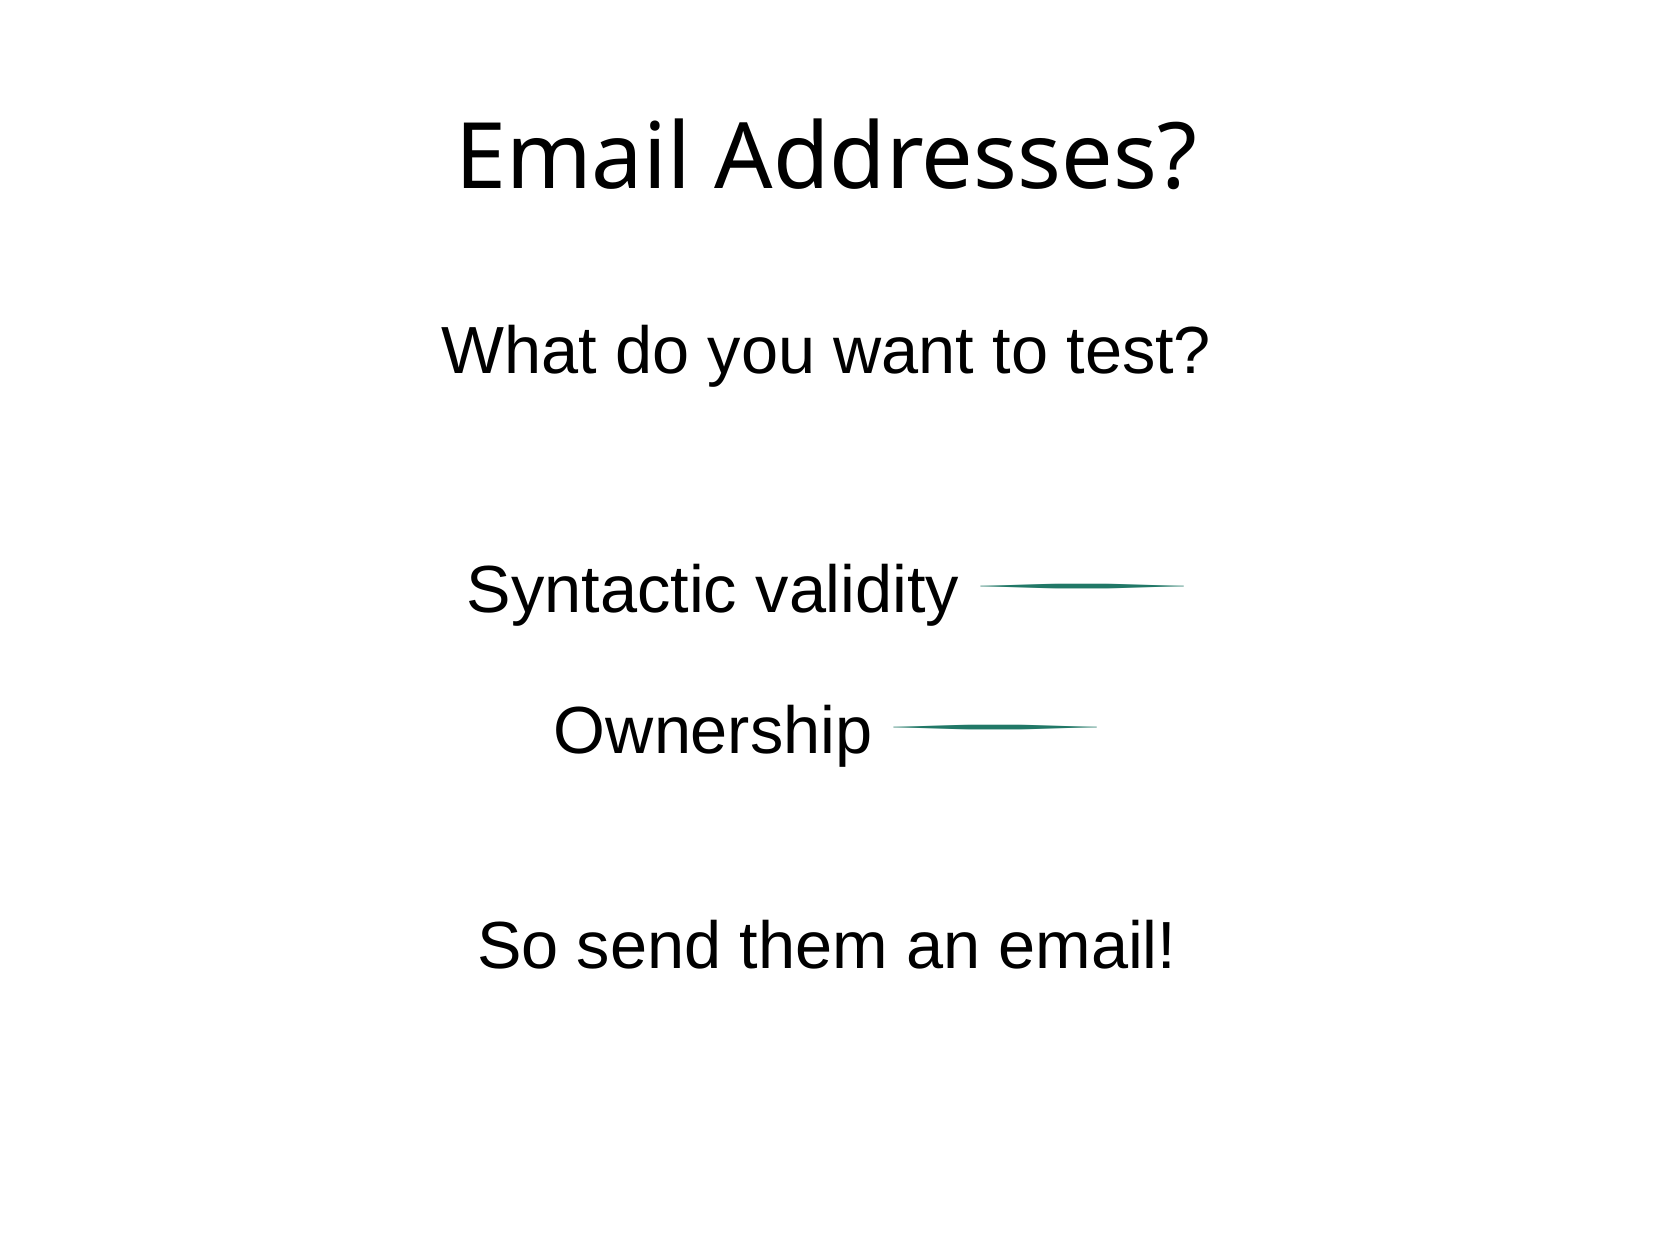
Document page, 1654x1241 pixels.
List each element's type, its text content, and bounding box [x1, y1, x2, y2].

title Email Addresses? [82, 49, 1571, 257]
list What do you want to test? Syntactic validity  Ownership  So send them an email! [82, 312, 1571, 1117]
